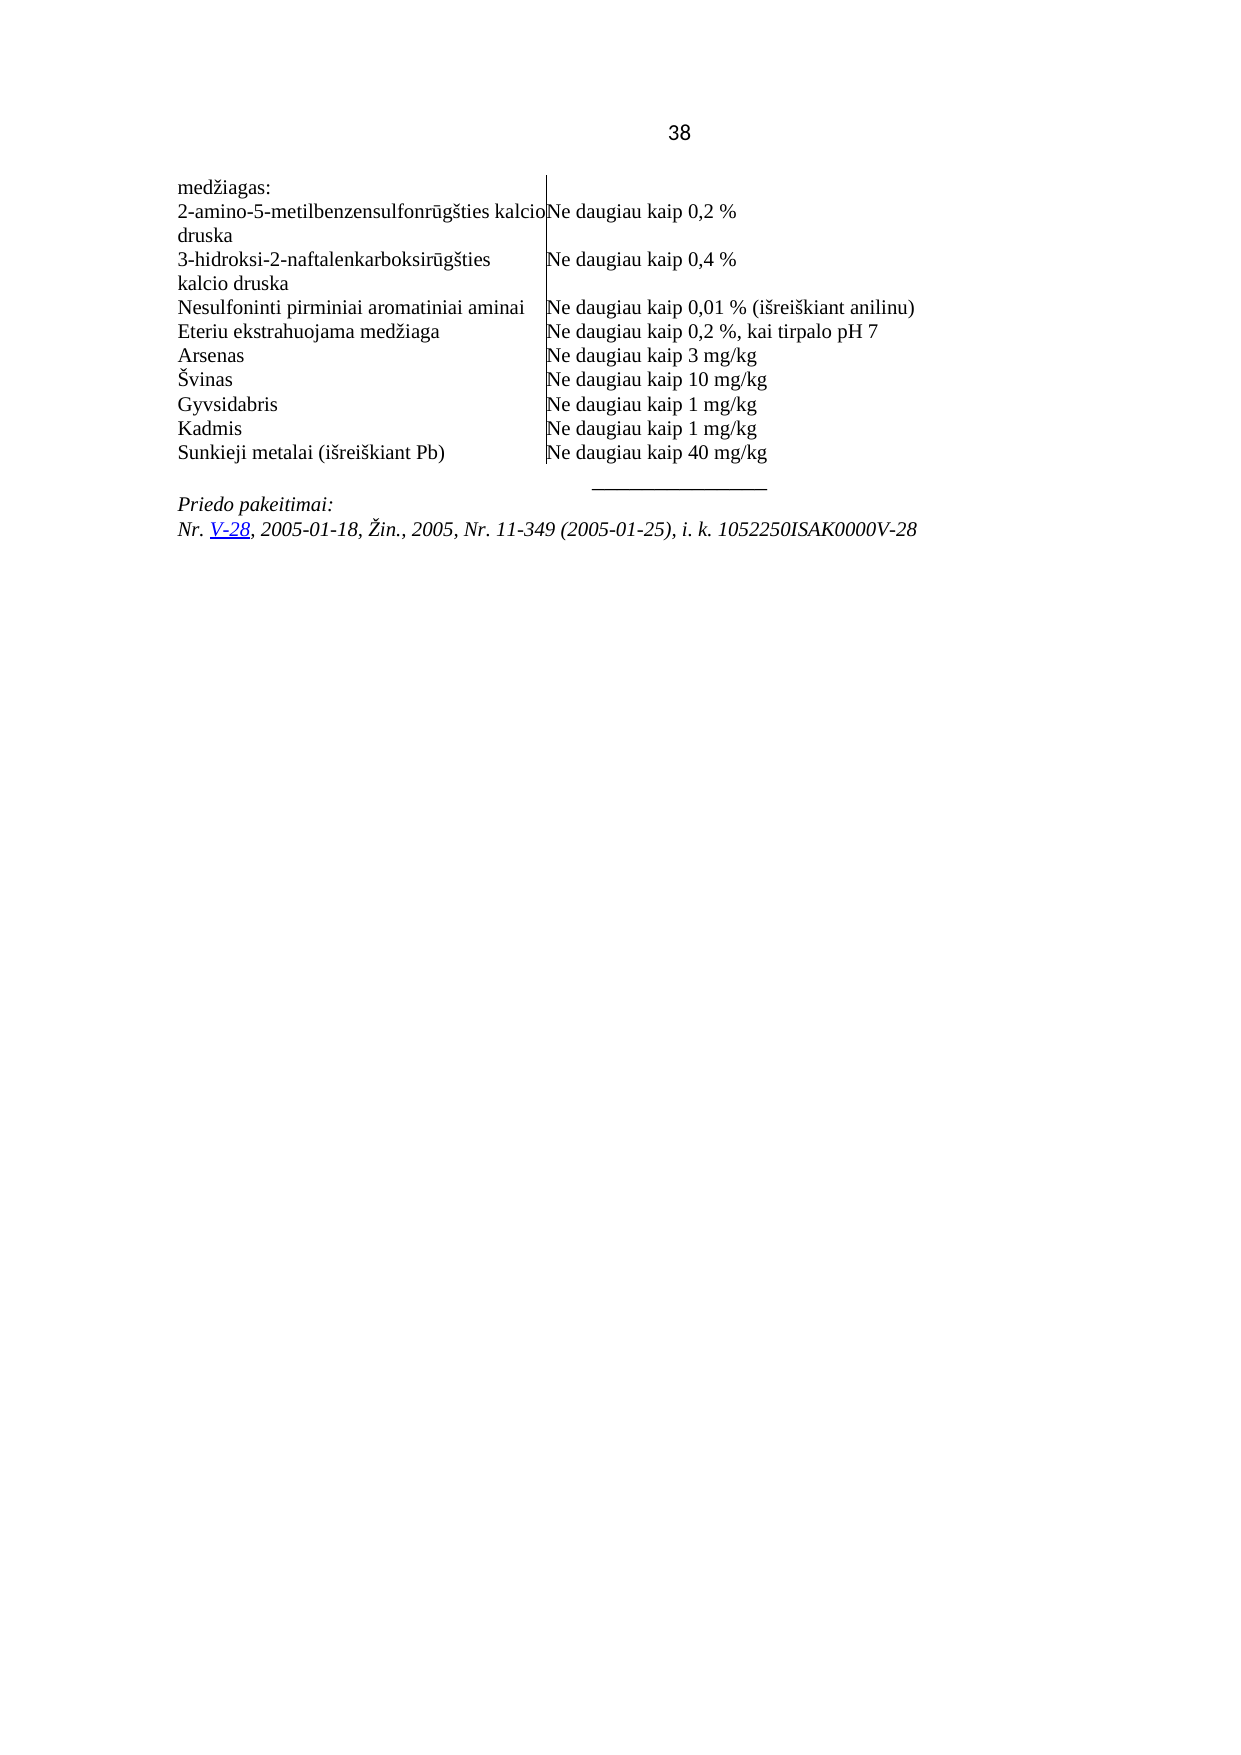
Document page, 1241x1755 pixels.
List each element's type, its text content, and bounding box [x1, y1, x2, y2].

table_cell Ne daugiau kaip 10 mg/kg [547, 368, 1181, 391]
table_cell Ne daugiau kaip 0,2 %, kai tirpalo pH 7 [547, 319, 1181, 343]
table_cell Ne daugiau kaip 0,4 % [547, 247, 1181, 295]
table_cell Gyvsidabris [177, 391, 546, 416]
table_cell [547, 175, 1181, 199]
table_cell Švinas [177, 368, 546, 391]
table_cell medžiagas: [177, 175, 546, 199]
table_cell Ne daugiau kaip 0,2 % [547, 199, 1181, 247]
table_cell Ne daugiau kaip 3 mg/kg [547, 343, 1181, 367]
table_cell 3-hidroksi-2-naftalenkarboksirūgšties kalcio druska [177, 247, 546, 295]
text ______________ [177, 464, 1181, 492]
table_cell Ne daugiau kaip 40 mg/kg [547, 440, 1181, 464]
text Priedo pakeitimai: [177, 492, 1181, 516]
table_cell Ne daugiau kaip 1 mg/kg [547, 391, 1181, 416]
table_cell Kadmis [177, 416, 546, 439]
table_cell Arsenas [177, 343, 546, 367]
table_cell 2-amino-5-metilbenzensulfonrūgšties kalcio druska [177, 199, 546, 247]
table_cell Sunkieji metalai (išreiškiant Pb) [177, 440, 546, 464]
table_cell Nesulfoninti pirminiai aromatiniai aminai [177, 295, 546, 319]
table_cell Eteriu ekstrahuojama medžiaga [177, 319, 546, 343]
table_cell Ne daugiau kaip 0,01 % (išreiškiant anilinu) [547, 295, 1181, 319]
text Nr. V-28, 2005-01-18, Žin., 2005, Nr. 11-349 (2005-01-25), i. k. 1052250ISAK0000V-28 [177, 516, 1181, 541]
table_cell Ne daugiau kaip 1 mg/kg [547, 416, 1181, 439]
